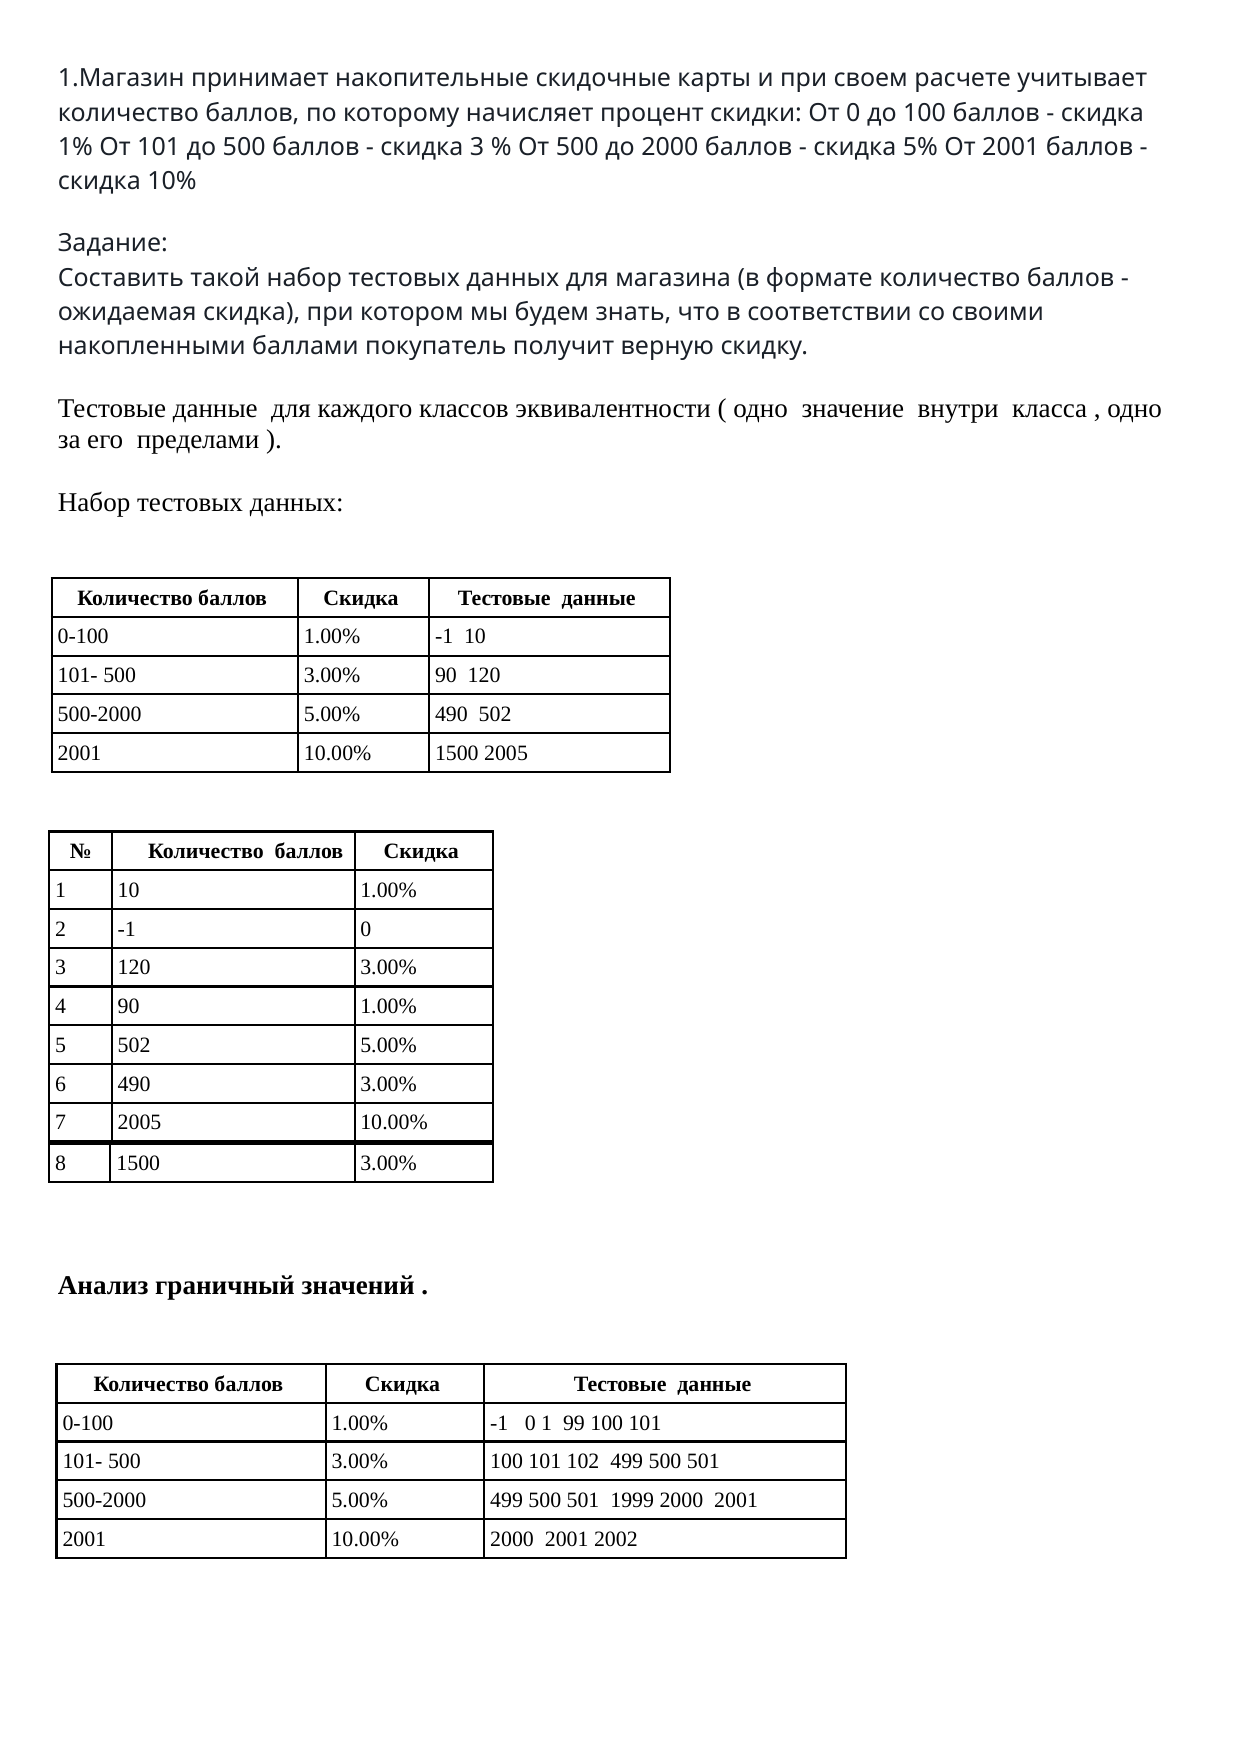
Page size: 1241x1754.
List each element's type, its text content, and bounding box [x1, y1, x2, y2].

table_header Скидка [299, 579, 428, 616]
table_cell 120 [113, 949, 354, 985]
table_cell 10,00% [299, 734, 428, 771]
text Анализ граничный значений . [58, 1269, 1174, 1301]
table_header № [50, 833, 111, 869]
table_cell -1 10 [430, 618, 669, 654]
table_cell 10,00% [356, 1104, 492, 1140]
text Набор тестовых данных: [58, 486, 1174, 517]
table_cell 1 [50, 871, 111, 908]
table_cell -1 [113, 910, 354, 947]
table_cell 3,00% [356, 949, 492, 985]
table_cell 490 [113, 1065, 354, 1102]
text Составить такой набор тестовых данных для магазина (в формате количество баллов - ожидаемая скидка), при котором мы будем знать, что в соответствии со своими накопленными баллами покупатель получит верную скидку. [58, 259, 1174, 361]
table_cell 3 [50, 949, 111, 985]
table_cell 3,00% [327, 1443, 483, 1479]
text Задание: [58, 225, 1174, 259]
table_cell 6 [50, 1065, 111, 1102]
table_cell 2000 2001 2002 [485, 1520, 845, 1557]
table_cell 1500 2005 [430, 734, 669, 771]
list 1.Магазин принимает накопительные скидочные карты и при своем расчете учитывает количество баллов, по которому начисляет процент скидки: От 0 до 100 баллов - скидка 1% От 101 до 500 баллов - скидка 3 % От 500 до 2000 баллов - скидка 5% От 2001 баллов - скидка 10% [58, 60, 1174, 196]
table_cell 101- 500 [53, 657, 297, 693]
table_header Количество баллов [58, 1365, 325, 1402]
table_cell 5,00% [356, 1026, 492, 1063]
table_cell 1,00% [356, 871, 492, 908]
table_cell 7 [50, 1104, 111, 1140]
table_header Скидка [356, 833, 492, 869]
table_header Тестовые данные [485, 1365, 845, 1402]
table_cell 500-2000 [58, 1481, 325, 1518]
table_cell 10,00% [327, 1520, 483, 1557]
table_header Количество баллов [113, 833, 354, 869]
table_header Тестовые данные [430, 579, 669, 616]
table_cell 0-100 [53, 618, 297, 654]
table_cell 5,00% [299, 695, 428, 732]
table_cell 3,00% [299, 657, 428, 693]
table_cell -1 0 1 99 100 101 [485, 1404, 845, 1440]
table_cell 5 [50, 1026, 111, 1063]
table_cell 10 [113, 871, 354, 908]
table_cell 0 [356, 910, 492, 947]
table_cell 100 101 102 499 500 501 [485, 1443, 845, 1479]
table_cell 490 502 [430, 695, 669, 732]
table_cell 2 [50, 910, 111, 947]
table_cell 101- 500 [58, 1443, 325, 1479]
table_header 3,00% [356, 1145, 492, 1181]
table_header Скидка [327, 1365, 483, 1402]
table_cell 2001 [58, 1520, 325, 1557]
table_cell 1,00% [327, 1404, 483, 1440]
table_cell 0-100 [58, 1404, 325, 1440]
table_cell 3,00% [356, 1065, 492, 1102]
table_cell 90 [113, 988, 354, 1024]
table_cell 502 [113, 1026, 354, 1063]
table_cell 90 120 [430, 657, 669, 693]
table_cell 499 500 501 1999 2000 2001 [485, 1481, 845, 1518]
table_cell 5,00% [327, 1481, 483, 1518]
table_cell 500-2000 [53, 695, 297, 732]
table_header Количество баллов [53, 579, 297, 616]
table_cell 1,00% [299, 618, 428, 654]
table_cell 2001 [53, 734, 297, 771]
text Тестовые данные для каждого классов эквивалентности ( одно значение внутри класса , одно за его пределами ). [58, 392, 1174, 455]
table_header 1500 [111, 1145, 354, 1181]
table_header 8 [50, 1145, 109, 1181]
table_cell 4 [50, 988, 111, 1024]
table_cell 1,00% [356, 988, 492, 1024]
table_cell 2005 [113, 1104, 354, 1140]
